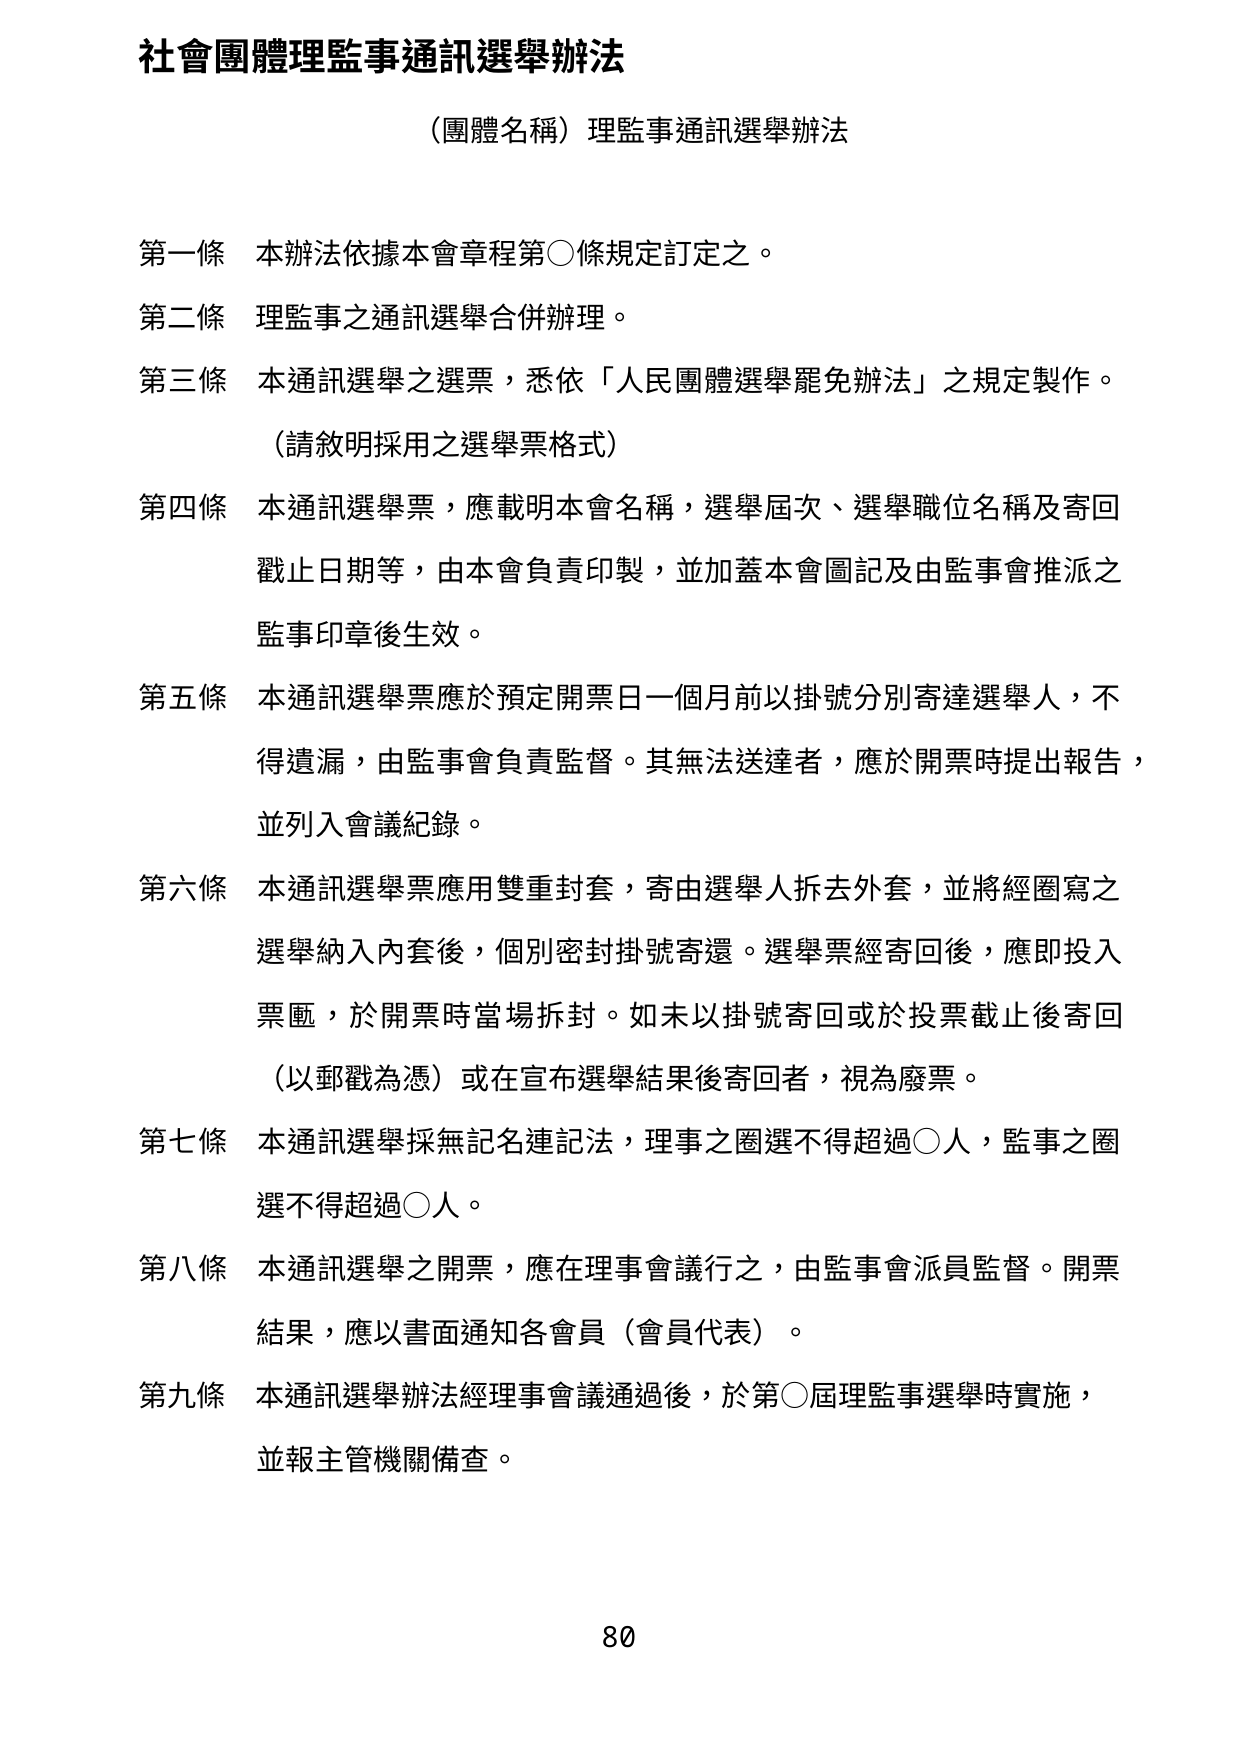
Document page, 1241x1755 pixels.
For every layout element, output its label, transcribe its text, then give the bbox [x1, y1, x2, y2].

text 第三條 本通訊選舉之選票，悉依「人民團體選舉罷免辦法」之規定製作。（請敘明採用之選舉票格式） [138, 358, 1124, 463]
text 第五條 本通訊選舉票應於預定開票日一個月前以掛號分別寄達選舉人，不得遺漏，由監事會負責監督。其無法送達者，應於開票時提出報告，並列入會議紀錄。 [138, 675, 1124, 844]
text 第九條 本通訊選舉辦法經理事會議通過後，於第○屆理監事選舉時實施，並報主管機關備查。 [138, 1373, 1124, 1478]
text 社會團體理監事通訊選舉辦法 [138, 27, 1124, 81]
text 第七條 本通訊選舉採無記名連記法，理事之圈選不得超過○人，監事之圈選不得超過○人。 [138, 1119, 1124, 1225]
text 第四條 本通訊選舉票，應載明本會名稱，選舉屆次、選舉職位名稱及寄回戳止日期等，由本會負責印製，並加蓋本會圖記及由監事會推派之監事印章後生效。 [138, 484, 1124, 654]
text 第八條 本通訊選舉之開票，應在理事會議行之，由監事會派員監督。開票結果，應以書面通知各會員（會員代表）。 [138, 1246, 1124, 1352]
text 第六條 本通訊選舉票應用雙重封套，寄由選舉人拆去外套，並將經圈寫之選舉納入內套後，個別密封掛號寄還。選舉票經寄回後，應即投入票匭，於開票時當場拆封。如未以掛號寄回或於投票截止後寄回（以郵戳為憑）或在宣布選舉結果後寄回者，視為廢票。 [138, 865, 1124, 1098]
text （團體名稱）理監事通訊選舉辦法 [138, 108, 1124, 150]
text 第二條 理監事之通訊選舉合併辦理。 [138, 294, 1124, 337]
text 第一條 本辦法依據本會章程第○條規定訂定之。 [138, 231, 1124, 273]
